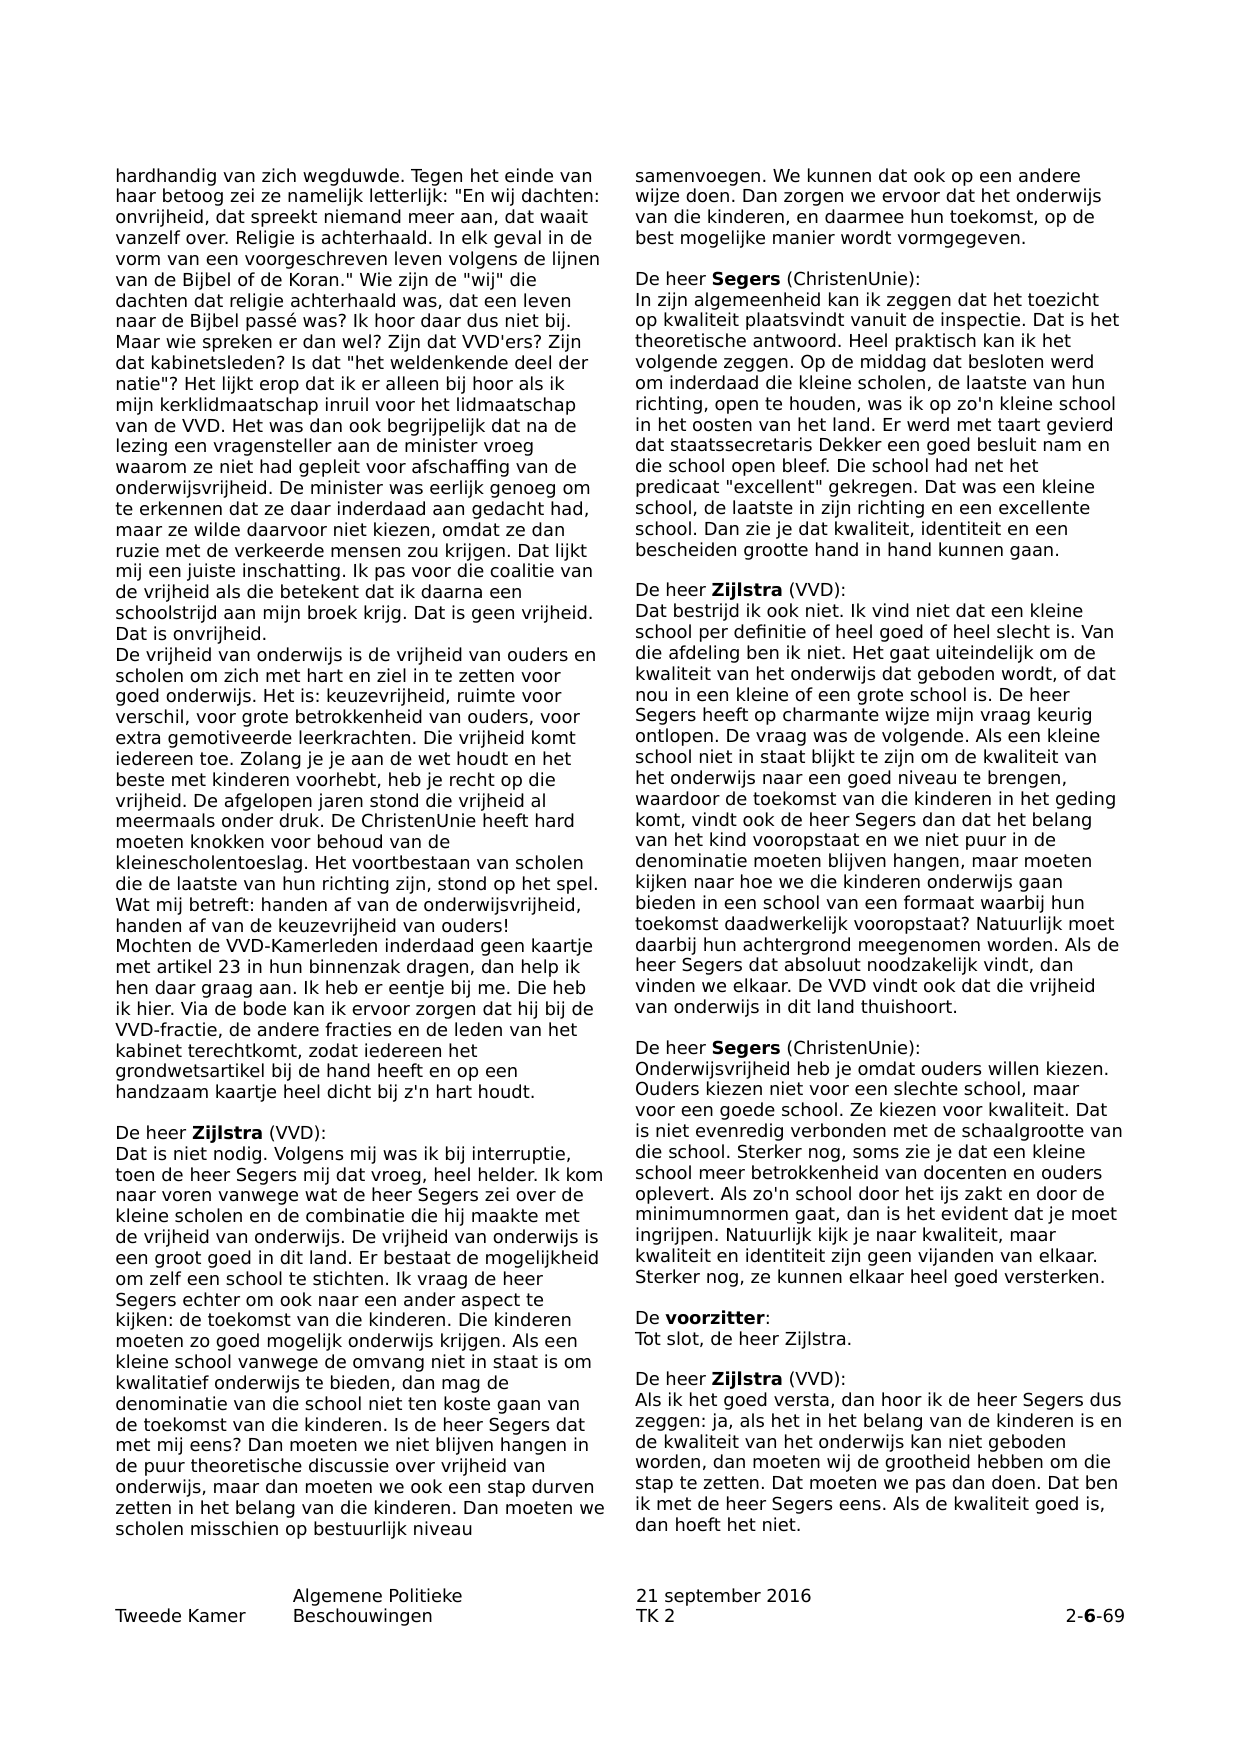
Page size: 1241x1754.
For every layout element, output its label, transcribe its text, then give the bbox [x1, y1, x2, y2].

text De heer Zijlstra (VVD): [635, 1369, 1125, 1390]
text Dat is niet nodig. Volgens mij was ik bij interruptie, toen de heer Segers mij dat vroeg, heel helder. Ik kom naar voren vanwege wat de heer Segers zei over de kleine scholen en de combinatie die hij maakte met de vrijheid van onderwijs. De vrijheid van onderwijs is een groot goed in dit land. Er bestaat de mogelijkheid om zelf een school te stichten. Ik vraag de heer Segers echter om ook naar een ander aspect te kijken: de toekomst van die kinderen. Die kinderen moeten zo goed mogelijk onderwijs krijgen. Als een kleine school vanwege de omvang niet in staat is om kwalitatief onderwijs te bieden, dan mag de denominatie van die school niet ten koste gaan van de toekomst van die kinderen. Is de heer Segers dat met mij eens? Dan moeten we niet blijven hangen in de puur theoretische discussie over vrijheid van onderwijs, maar dan moeten we ook een stap durven zetten in het belang van die kinderen. Dan moeten we scholen misschien op bestuurlijk niveau [115, 1143, 605, 1539]
text hardhandig van zich wegduwde. Tegen het einde van haar betoog zei ze namelijk letterlijk: "En wij dachten: onvrijheid, dat spreekt niemand meer aan, dat waait vanzelf over. Religie is achterhaald. In elk geval in de vorm van een voorgeschreven leven volgens de lijnen van de Bijbel of de Koran." Wie zijn de "wij" die dachten dat religie achterhaald was, dat een leven naar de Bijbel passé was? Ik hoor daar dus niet bij. Maar wie spreken er dan wel? Zijn dat VVD'ers? Zijn dat kabinetsleden? Is dat "het weldenkende deel der natie"? Het lijkt erop dat ik er alleen bij hoor als ik mijn kerklidmaatschap inruil voor het lidmaatschap van de VVD. Het was dan ook begrijpelijk dat na de lezing een vragensteller aan de minister vroeg waarom ze niet had gepleit voor afschaffing van de onderwijsvrijheid. De minister was eerlijk genoeg om te erkennen dat ze daar inderdaad aan gedacht had, maar ze wilde daarvoor niet kiezen, omdat ze dan ruzie met de verkeerde mensen zou krijgen. Dat lijkt mij een juiste inschatting. Ik pas voor die coalitie van de vrijheid als die betekent dat ik daarna een schoolstrijd aan mijn broek krijg. Dat is geen vrijheid. Dat is onvrijheid. [115, 165, 605, 644]
text De heer Segers (ChristenUnie): [635, 269, 1125, 289]
text Dat bestrijd ik ook niet. Ik vind niet dat een kleine school per definitie of heel goed of heel slecht is. Van die afdeling ben ik niet. Het gaat uiteindelijk om de kwaliteit van het onderwijs dat geboden wordt, of dat nou in een kleine of een grote school is. De heer Segers heeft op charmante wijze mijn vraag keurig ontlopen. De vraag was de volgende. Als een kleine school niet in staat blijkt te zijn om de kwaliteit van het onderwijs naar een goed niveau te brengen, waardoor de toekomst van die kinderen in het geding komt, vindt ook de heer Segers dan dat het belang van het kind vooropstaat en we niet puur in de denominatie moeten blijven hangen, maar moeten kijken naar hoe we die kinderen onderwijs gaan bieden in een school van een formaat waarbij hun toekomst daadwerkelijk vooropstaat? Natuurlijk moet daarbij hun achtergrond meegenomen worden. Als de heer Segers dat absoluut noodzakelijk vindt, dan vinden we elkaar. De VVD vindt ook dat die vrijheid van onderwijs in dit land thuishoort. [635, 601, 1125, 1018]
text De vrijheid van onderwijs is de vrijheid van ouders en scholen om zich met hart en ziel in te zetten voor goed onderwijs. Het is: keuzevrijheid, ruimte voor verschil, voor grote betrokkenheid van ouders, voor extra gemotiveerde leerkrachten. Die vrijheid komt iedereen toe. Zolang je je aan de wet houdt en het beste met kinderen voorhebt, heb je recht op die vrijheid. De afgelopen jaren stond die vrijheid al meermaals onder druk. De ChristenUnie heeft hard moeten knokken voor behoud van de kleinescholentoeslag. Het voortbestaan van scholen die de laatste van hun richting zijn, stond op het spel. Wat mij betreft: handen af van de onderwijsvrijheid, handen af van de keuzevrijheid van ouders! [115, 644, 605, 936]
text In zijn algemeenheid kan ik zeggen dat het toezicht op kwaliteit plaatsvindt vanuit de inspectie. Dat is het theoretische antwoord. Heel praktisch kan ik het volgende zeggen. Op de middag dat besloten werd om inderdaad die kleine scholen, de laatste van hun richting, open te houden, was ik op zo'n kleine school in het oosten van het land. Er werd met taart gevierd dat staatssecretaris Dekker een goed besluit nam en die school open bleef. Die school had net het predicaat "excellent" gekregen. Dat was een kleine school, de laatste in zijn richting en een excellente school. Dan zie je dat kwaliteit, identiteit en een bescheiden grootte hand in hand kunnen gaan. [635, 289, 1125, 560]
text Onderwijsvrijheid heb je omdat ouders willen kiezen. Ouders kiezen niet voor een slechte school, maar voor een goede school. Ze kiezen voor kwaliteit. Dat is niet evenredig verbonden met de schaalgrootte van die school. Sterker nog, soms zie je dat een kleine school meer betrokkenheid van docenten en ouders oplevert. Als zo'n school door het ijs zakt en door de minimumnormen gaat, dan is het evident dat je moet ingrijpen. Natuurlijk kijk je naar kwaliteit, maar kwaliteit en identiteit zijn geen vijanden van elkaar. Sterker nog, ze kunnen elkaar heel goed versterken. [635, 1058, 1125, 1287]
text Als ik het goed versta, dan hoor ik de heer Segers dus zeggen: ja, als het in het belang van de kinderen is en de kwaliteit van het onderwijs kan niet geboden worden, dan moeten wij de grootheid hebben om die stap te zetten. Dat moeten we pas dan doen. Dat ben ik met de heer Segers eens. Als de kwaliteit goed is, dan hoeft het niet. [635, 1390, 1125, 1536]
text Mochten de VVD-Kamerleden inderdaad geen kaartje met artikel 23 in hun binnenzak dragen, dan help ik hen daar graag aan. Ik heb er eentje bij me. Die heb ik hier. Via de bode kan ik ervoor zorgen dat hij bij de VVD-fractie, de andere fracties en de leden van het kabinet terechtkomt, zodat iedereen het grondwetsartikel bij de hand heeft en op een handzaam kaartje heel dicht bij z'n hart houdt. [115, 936, 605, 1103]
text De heer Segers (ChristenUnie): [635, 1038, 1125, 1058]
text De heer Zijlstra (VVD): [115, 1123, 605, 1143]
text De heer Zijlstra (VVD): [635, 580, 1125, 601]
text Tot slot, de heer Zijlstra. [635, 1328, 1125, 1349]
text De voorzitter: [635, 1307, 1125, 1328]
text samenvoegen. We kunnen dat ook op een andere wijze doen. Dan zorgen we ervoor dat het onderwijs van die kinderen, en daarmee hun toekomst, op de best mogelijke manier wordt vormgegeven. [635, 165, 1125, 249]
